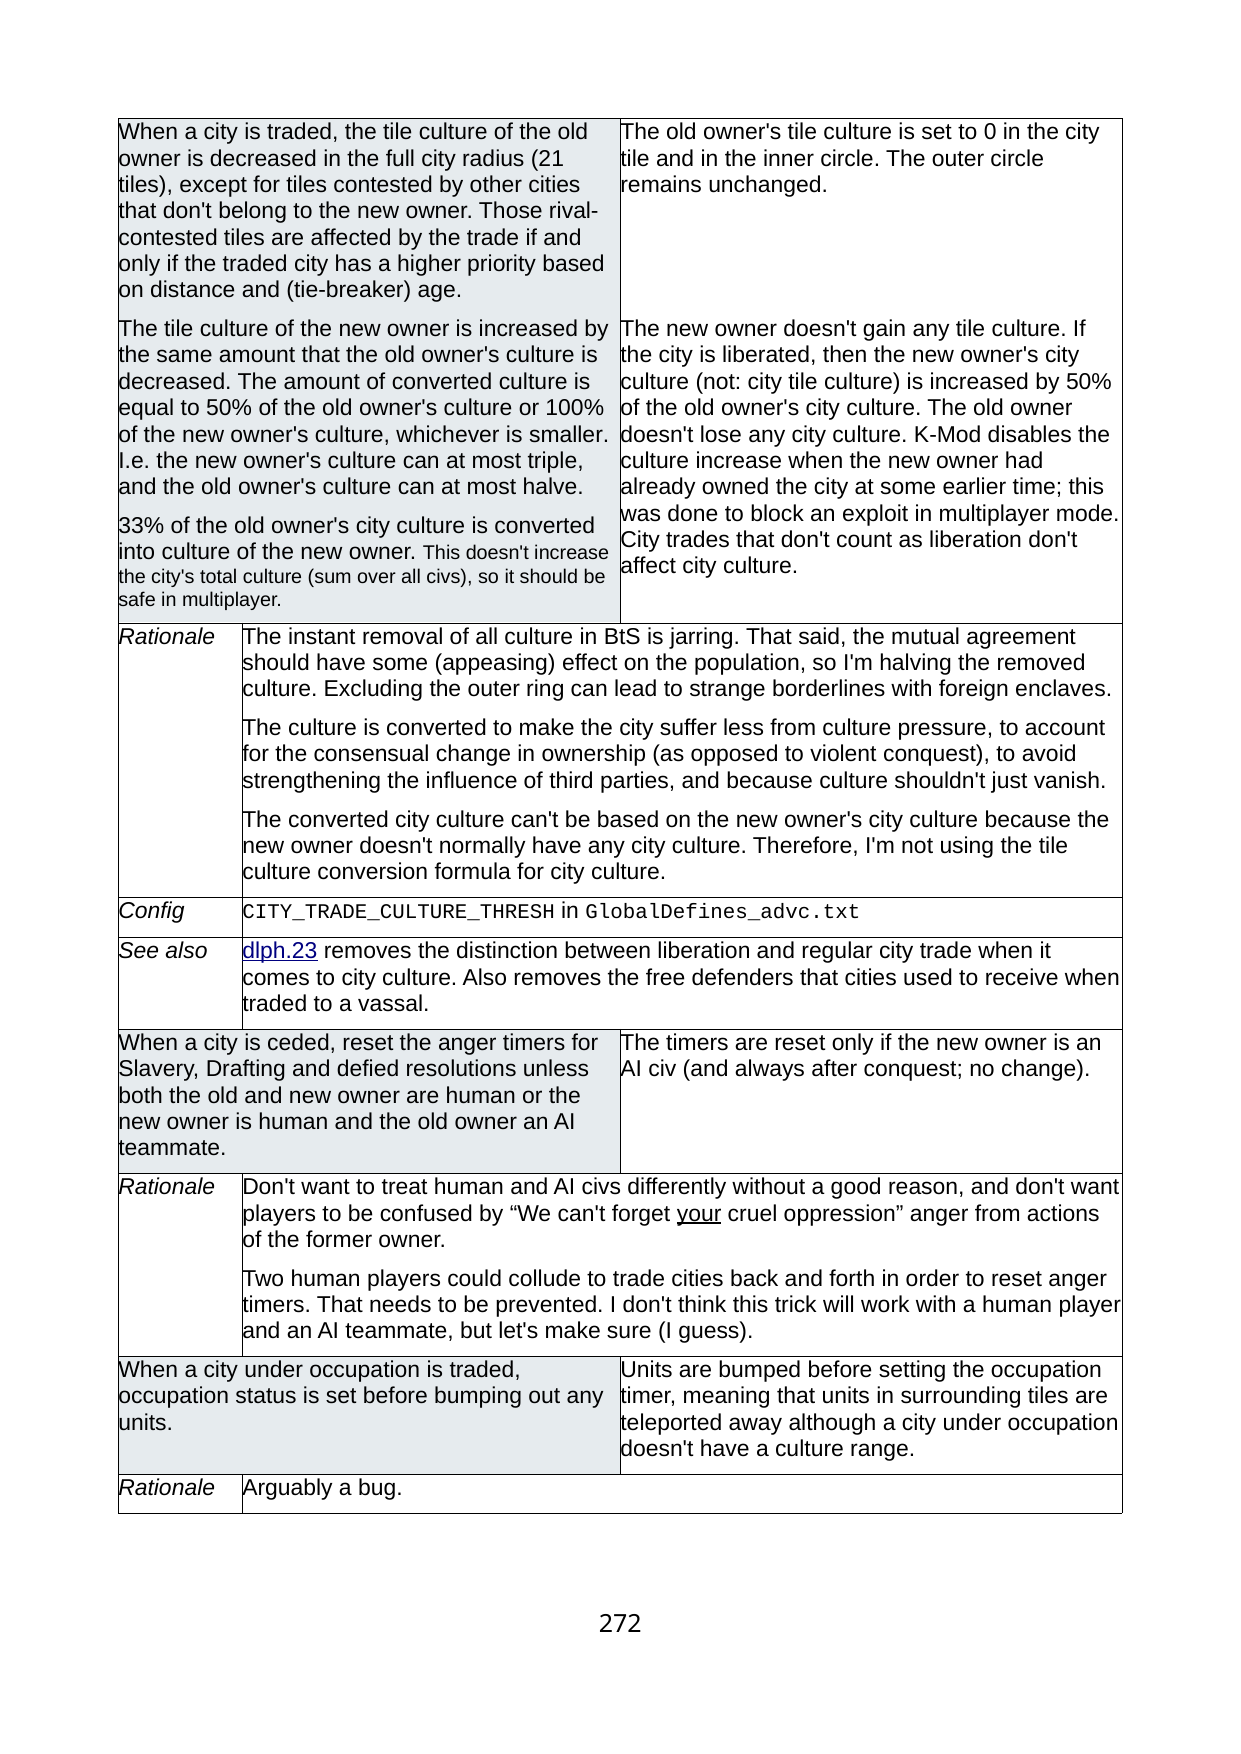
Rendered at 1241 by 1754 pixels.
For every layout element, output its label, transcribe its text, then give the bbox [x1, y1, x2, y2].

table_cell Config [119, 898, 242, 937]
table_cell dlph.23 removes the distinction between liberation and regular city trade when it comes to city culture. Also removes the free defenders that cities used to receive when traded to a vassal. [243, 938, 1122, 1029]
table_cell When a city under occupation is traded, occupation status is set before bumping out any units. [119, 1357, 620, 1474]
table_cell Arguably a bug. [243, 1475, 1122, 1513]
table_cell Rationale [119, 1174, 242, 1356]
table_cell The timers are reset only if the new owner is an AI civ (and always after conquest; no change). [621, 1030, 1122, 1173]
table_cell The instant removal of all culture in BtS is jarring. That said, the mutual agreement should have some (appeasing) effect on the population, so I'm halving the removed culture. Excluding the outer ring can lead to strange borderlines with foreign enclaves. The culture is converted to make the city suffer less from culture pressure, to account for the consensual change in ownership (as opposed to violent conquest), to avoid strengthening the influence of third parties, and because culture shouldn't just vanish. The converted city culture can't be based on the new owner's city culture because the new owner doesn't normally have any city culture. Therefore, I'm not using the tile culture conversion formula for city culture. [243, 624, 1122, 897]
table_cell The old owner's tile culture is set to 0 in the city tile and in the inner circle. The outer circle remains unchanged. The new owner doesn't gain any tile culture. If the city is liberated, then the new owner's city culture (not: city tile culture) is increased by 50% of the old owner's city culture. The old owner doesn't lose any city culture. K‑Mod disables the culture increase when the new owner had already owned the city at some earlier time; this was done to block an exploit in multiplayer mode. City trades that don't count as liberation don't affect city culture. [621, 119, 1122, 622]
table_cell Rationale [119, 1475, 242, 1513]
table_cell See also [119, 938, 242, 1029]
table_cell CITY_TRADE_CULTURE_THRESH in GlobalDefines_advc.txt [243, 898, 1122, 937]
table_cell When a city is traded, the tile culture of the old owner is decreased in the full city radius (21 tiles), except for tiles contested by other cities that don't belong to the new owner. Those rival-contested tiles are affected by the trade if and only if the traded city has a higher priority based on distance and (tie-breaker) age. The tile culture of the new owner is increased by the same amount that the old owner's culture is decreased. The amount of converted culture is equal to 50% of the old owner's culture or 100% of the new owner's culture, whichever is smaller. I.e. the new owner's culture can at most triple, and the old owner's culture can at most halve. 33% of the old owner's city culture is converted into culture of the new owner. This doesn't increase the city's total culture (sum over all civs), so it should be safe in multiplayer. [119, 119, 620, 622]
table_cell Rationale [119, 624, 242, 897]
table_cell Units are bumped before setting the occupation timer, meaning that units in surrounding tiles are teleported away although a city under occupation doesn't have a culture range. [621, 1357, 1122, 1474]
table_cell Don't want to treat human and AI civs differently without a good reason, and don't want players to be confused by “We can't forget your cruel oppression” anger from actions of the former owner. Two human players could collude to trade cities back and forth in order to reset anger timers. That needs to be prevented. I don't think this trick will work with a human player and an AI teammate, but let's make sure (I guess). [243, 1174, 1122, 1356]
table_cell When a city is ceded, reset the anger timers for Slavery, Drafting and defied resolutions unless both the old and new owner are human or the new owner is human and the old owner an AI teammate. [119, 1030, 620, 1173]
